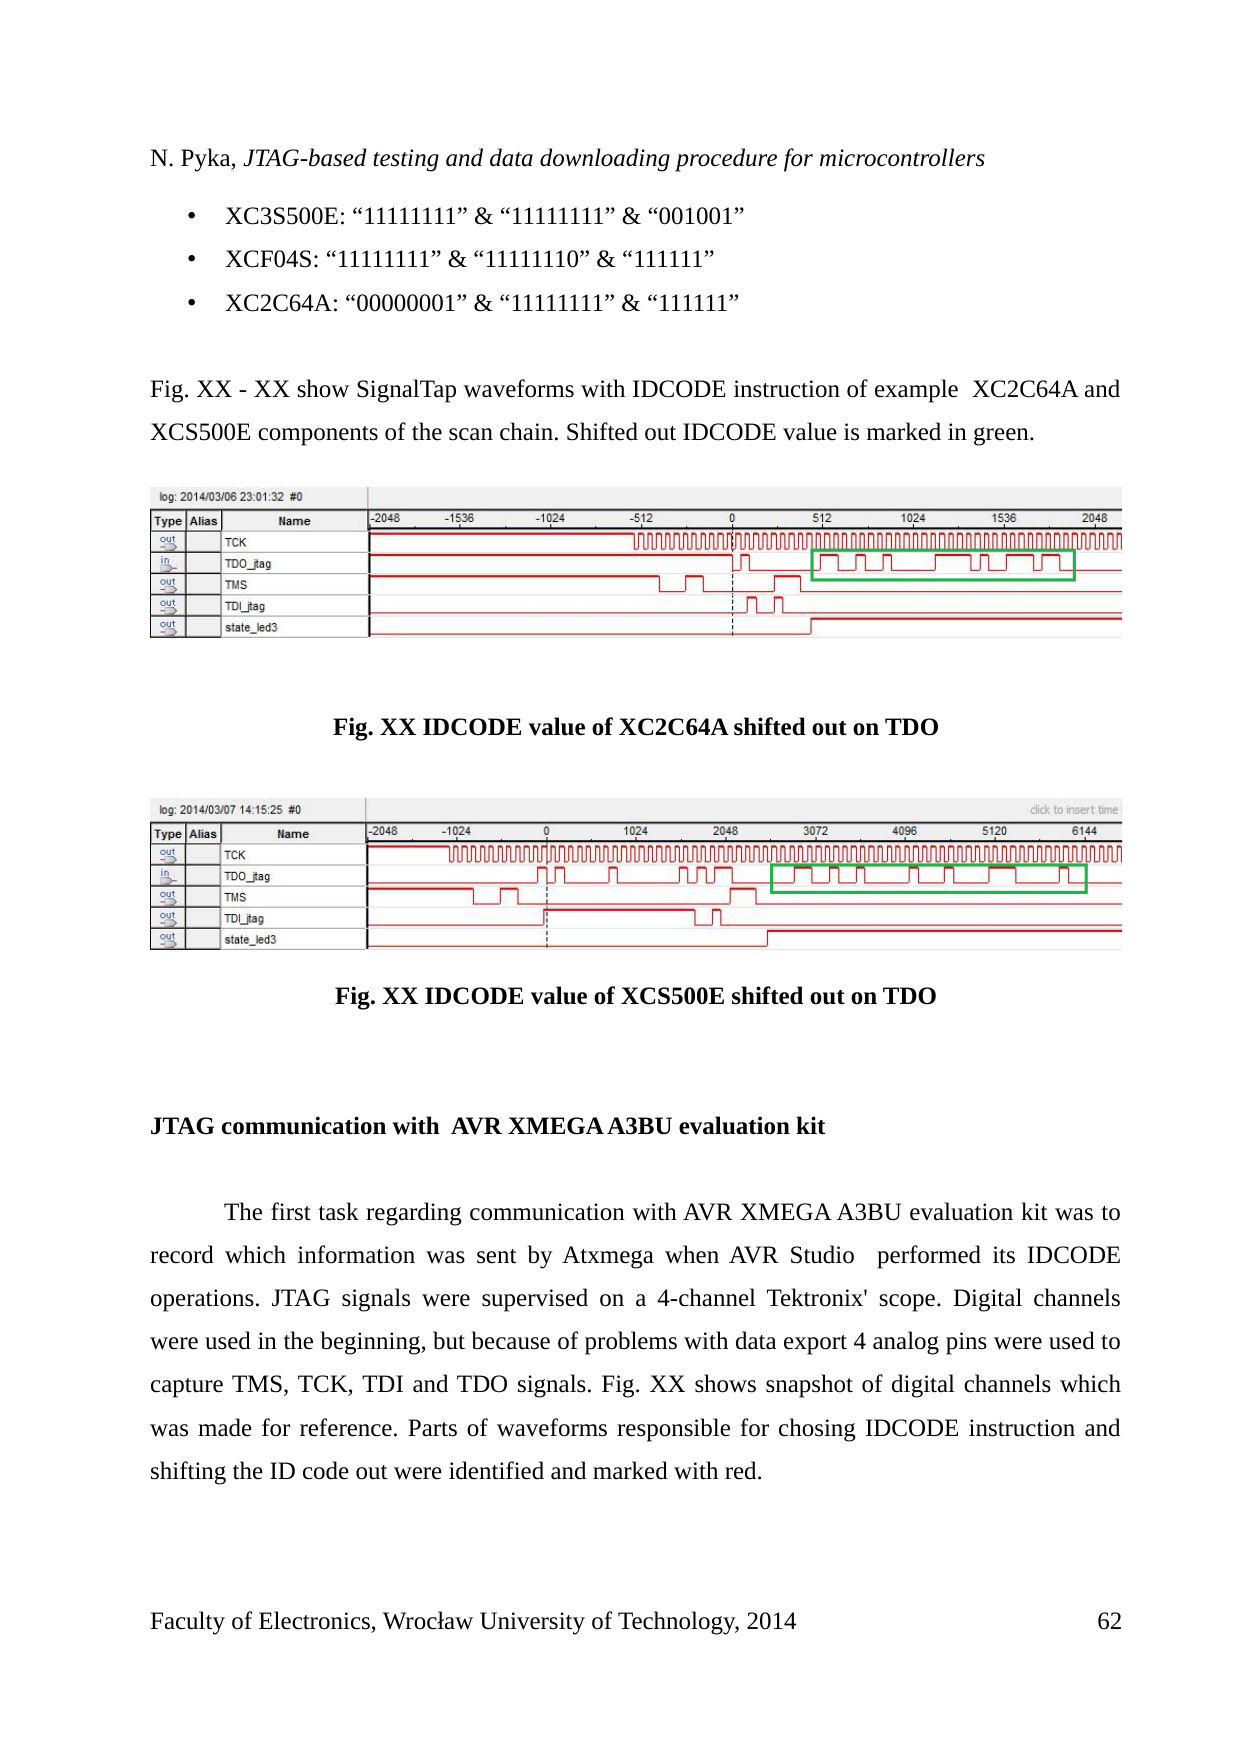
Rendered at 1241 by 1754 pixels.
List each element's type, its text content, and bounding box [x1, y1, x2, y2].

text Fig. XX IDCODE value of XC2C64A shifted out on TDO [150, 712, 1122, 741]
text JTAG communication with AVR XMEGA A3BU evaluation kit [150, 1111, 1122, 1139]
list XC3S500E: “11111111” & “11111111” & “001001” [187, 201, 1122, 230]
list XC2C64A: “00000001” & “11111111” & “111111” [187, 288, 1122, 316]
list XCF04S: “11111111” & “11111110” & “111111” [187, 244, 1122, 273]
text The first task regarding communication with AVR XMEGA A3BU evaluation kit was to record which information was sent by Atxmega when AVR Studio performed its IDCODE operations. JTAG signals were supervised on a 4-channel Tektronix' scope. Digital channels were used in the beginning, but because of problems with data export 4 analog pins were used to capture TMS, TCK, TDI and TDO signals. Fig. XX shows snapshot of digital channels which was made for reference. Parts of waveforms responsible for chosing IDCODE instruction and shifting the ID code out were identified and marked with red. [150, 1197, 1122, 1484]
text Fig. XX IDCODE value of XCS500E shifted out on TDO [150, 968, 1122, 1010]
text Fig. XX - XX show SignalTap waveforms with IDCODE instruction of example XC2C64A and XCS500E components of the scan chain. Shifted out IDCODE value is marked in green. [150, 374, 1122, 446]
